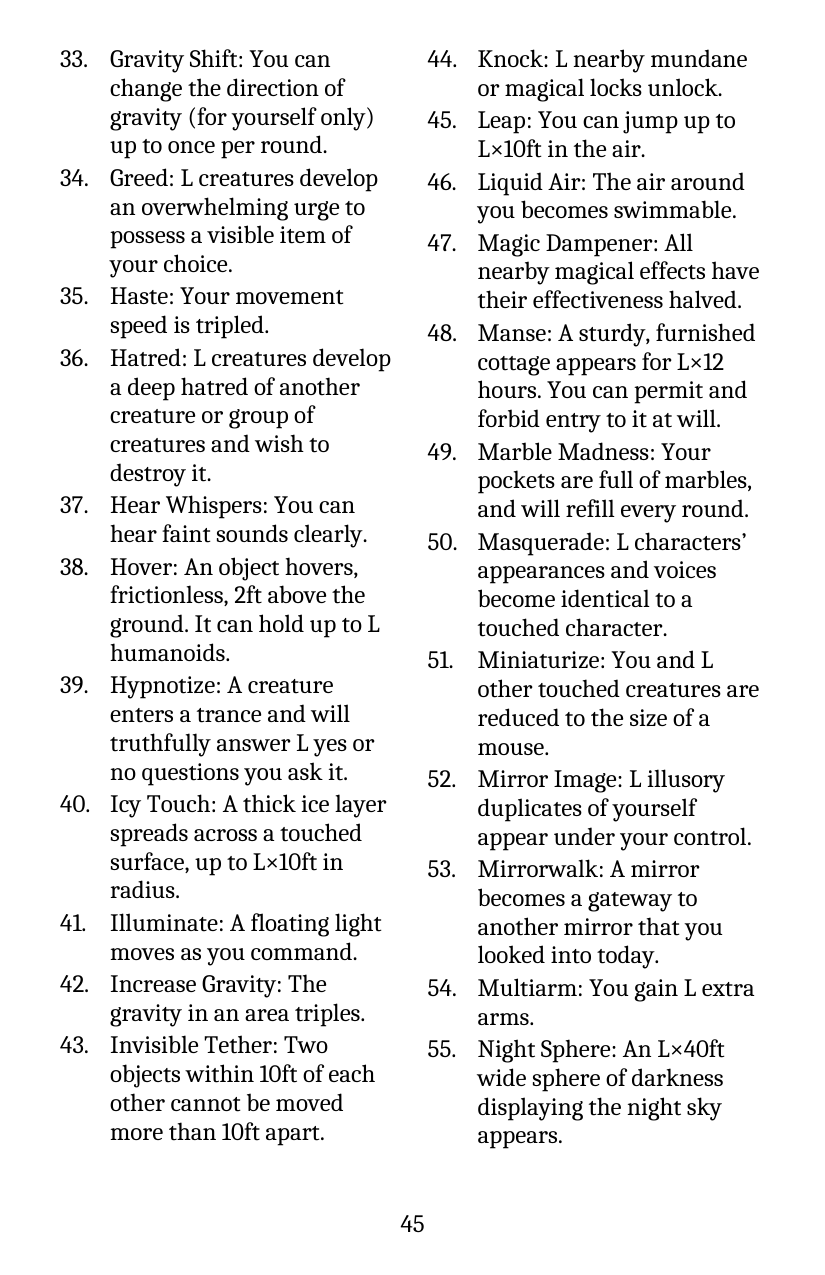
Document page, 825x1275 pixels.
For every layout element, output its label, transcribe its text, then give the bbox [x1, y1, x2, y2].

list Illuminate: A floating light moves as you command. [60, 909, 397, 966]
list Invisible Tether: Two objects within 10ft of each other cannot be moved more than 10ft apart. [60, 1031, 397, 1146]
list Mirror Image: L illusory duplicates of yourself appear under your control. [427, 765, 765, 851]
list Liquid Air: The air around you becomes swimmable. [427, 167, 765, 225]
list Night Sphere: An L×40ft wide sphere of darkness displaying the night sky appears. [427, 1035, 765, 1150]
list Manse: A sturdy, furnished cottage appears for L×12 hours. You can permit and forbid entry to it at will. [427, 319, 765, 434]
list Multiarm: You gain L extra arms. [427, 974, 765, 1031]
list Leap: You can jump up to L×10ft in the air. [427, 106, 765, 164]
list Magic Dampener: All nearby magical effects have their effectiveness halved. [427, 229, 765, 315]
list Marble Madness: Your pockets are full of marbles, and will refill every round. [427, 437, 765, 524]
list Hover: An object hovers, frictionless, 2ft above the ground. It can hold up to L humanoids. [60, 552, 397, 667]
list Icy Touch: A thick ice layer spreads across a touched surface, up to L×10ft in radius. [60, 790, 397, 905]
list Hear Whispers: You can hear faint sounds clearly. [60, 491, 397, 549]
list Masquerade: L characters’ appearances and voices become identical to a touched character. [427, 527, 765, 642]
list Miniaturize: You and L other touched creatures are reduced to the size of a mouse. [427, 646, 765, 761]
list Haste: Your movement speed is tripled. [60, 282, 397, 340]
list Gravity Shift: You can change the direction of gravity (for yourself only) up to once per round. [60, 45, 397, 160]
list Increase Gravity: The gravity in an area triples. [60, 970, 397, 1027]
list Knock: L nearby mundane or magical locks unlock. [427, 45, 765, 102]
list Greed: L creatures develop an overwhelming urge to possess a visible item of your choice. [60, 164, 397, 279]
list Mirrorwalk: A mirror becomes a gateway to another mirror that you looked into today. [427, 855, 765, 970]
list Hatred: L creatures develop a deep hatred of another creature or group of creatures and wish to destroy it. [60, 344, 397, 487]
list Hypnotize: A creature enters a trance and will truthfully answer L yes or no questions you ask it. [60, 671, 397, 786]
